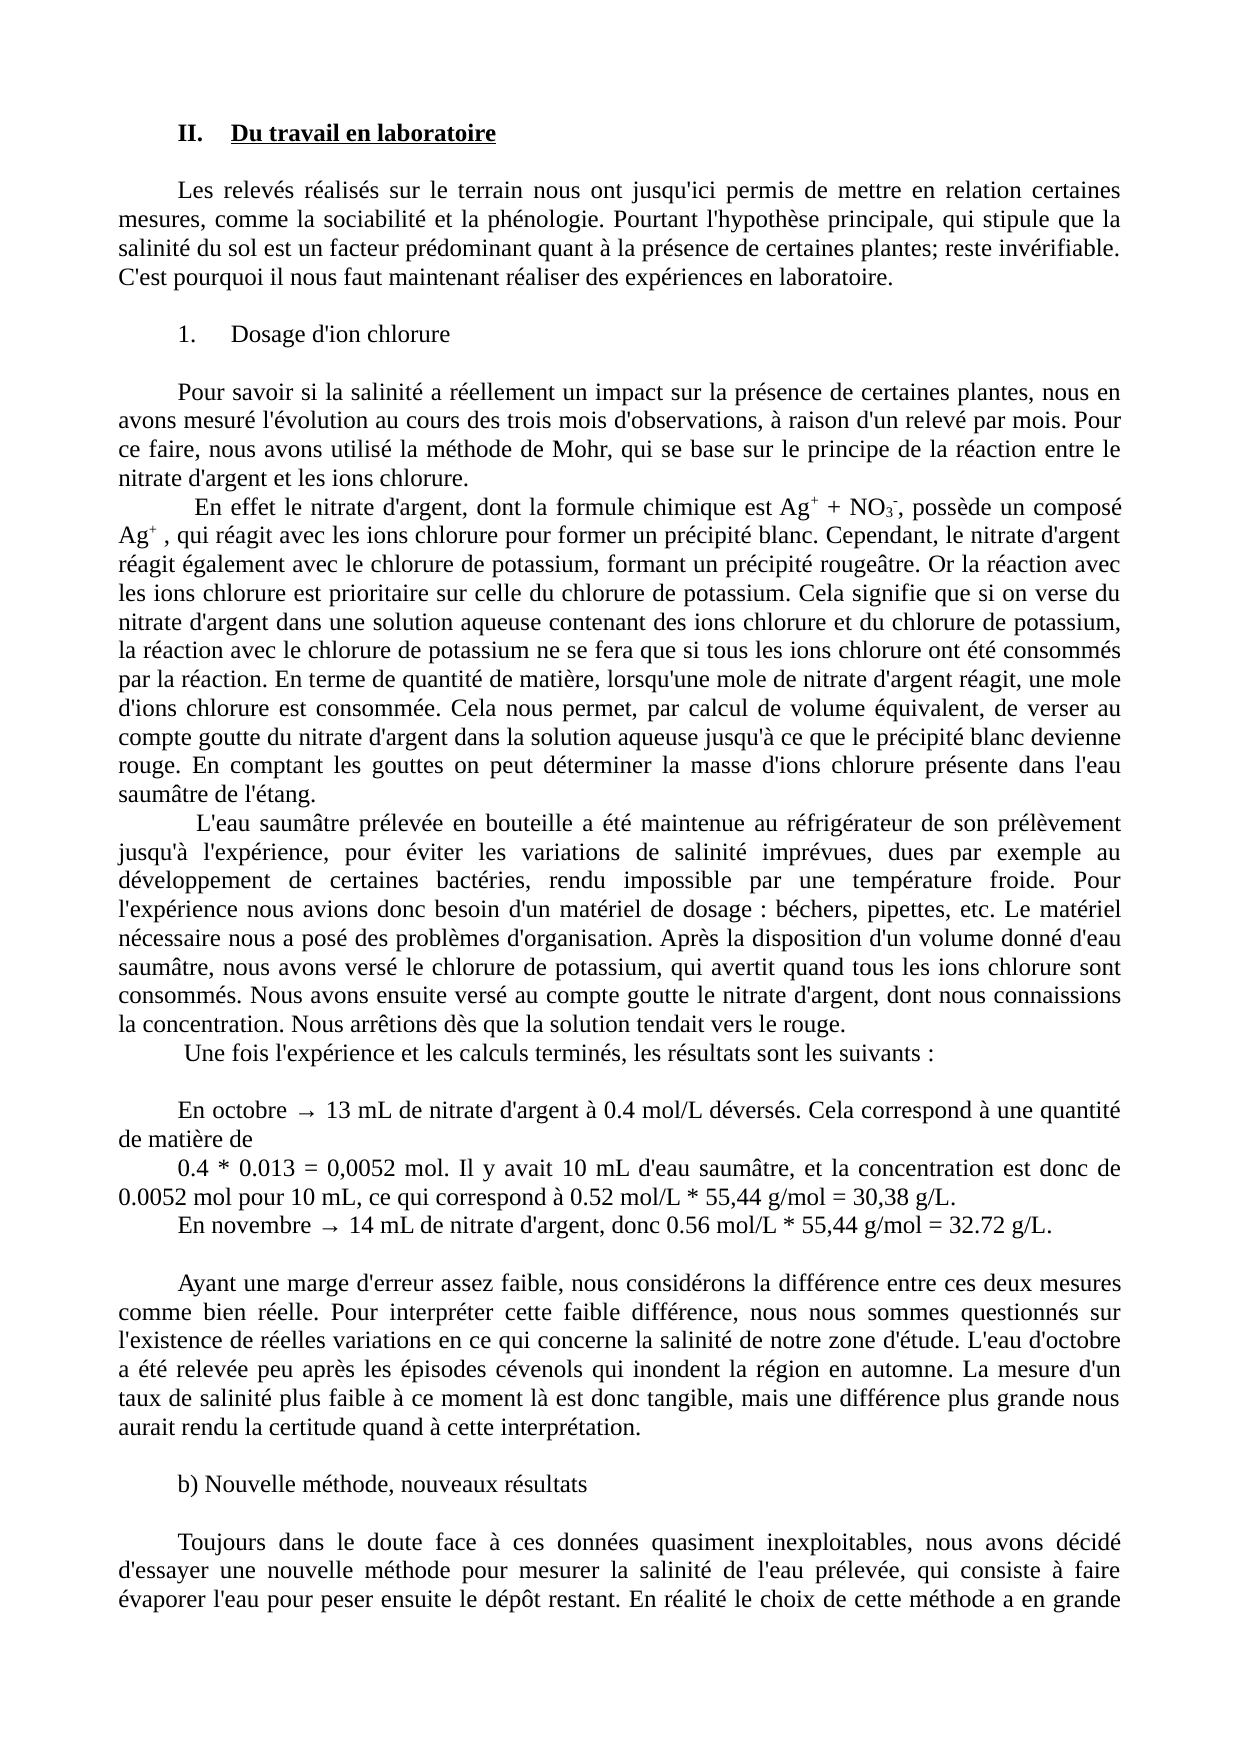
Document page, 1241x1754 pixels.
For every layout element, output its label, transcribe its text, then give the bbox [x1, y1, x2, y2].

text Toujours dans le doute face à ces données quasiment inexploitables, nous avons décidé d'essayer une nouvelle méthode pour mesurer la salinité de l'eau prélevée, qui consiste à faire évaporer l'eau pour peser ensuite le dépôt restant. En réalité le choix de cette méthode a en grande [118, 1527, 1122, 1613]
text En octobre → 13 mL de nitrate d'argent à 0.4 mol/L déversés. Cela correspond à une quantité de matière de [118, 1096, 1122, 1153]
text L'eau saumâtre prélevée en bouteille a été maintenue au réfrigérateur de son prélèvement jusqu'à l'expérience, pour éviter les variations de salinité imprévues, dues par exemple au développement de certaines bactéries, rendu impossible par une température froide. Pour l'expérience nous avions donc besoin d'un matériel de dosage : béchers, pipettes, etc. Le matériel nécessaire nous a posé des problèmes d'organisation. Après la disposition d'un volume donné d'eau saumâtre, nous avons versé le chlorure de potassium, qui avertit quand tous les ions chlorure sont consommés. Nous avons ensuite versé au compte goutte le nitrate d'argent, dont nous connaissions la concentration. Nous arrêtions dès que la solution tendait vers le rouge. [118, 808, 1122, 1038]
text Une fois l'expérience et les calculs terminés, les résultats sont les suivants : [118, 1038, 1122, 1067]
text 0.4 * 0.013 = 0,0052 mol. Il y avait 10 mL d'eau saumâtre, et la concentration est donc de 0.0052 mol pour 10 mL, ce qui correspond à 0.52 mol/L * 55,44 g/mol = 30,38 g/L. [118, 1153, 1122, 1211]
text b) Nouvelle méthode, nouveaux résultats [118, 1469, 1122, 1498]
text En effet le nitrate d'argent, dont la formule chimique est Ag+ + NO3-, possède un composé Ag+ , qui réagit avec les ions chlorure pour former un précipité blanc. Cependant, le nitrate d'argent réagit également avec le chlorure de potassium, formant un précipité rougeâtre. Or la réaction avec les ions chlorure est prioritaire sur celle du chlorure de potassium. Cela signifie que si on verse du nitrate d'argent dans une solution aqueuse contenant des ions chlorure et du chlorure de potassium, la réaction avec le chlorure de potassium ne se fera que si tous les ions chlorure ont été consommés par la réaction. En terme de quantité de matière, lorsqu'une mole de nitrate d'argent réagit, une mole d'ions chlorure est consommée. Cela nous permet, par calcul de volume équivalent, de verser au compte goutte du nitrate d'argent dans la solution aqueuse jusqu'à ce que le précipité blanc devienne rouge. En comptant les gouttes on peut déterminer la masse d'ions chlorure présente dans l'eau saumâtre de l'étang. [118, 492, 1122, 808]
text En novembre → 14 mL de nitrate d'argent, donc 0.56 mol/L * 55,44 g/mol = 32.72 g/L. [118, 1211, 1122, 1239]
list Dosage d'ion chlorure [118, 319, 1122, 348]
text Les relevés réalisés sur le terrain nous ont jusqu'ici permis de mettre en relation certaines mesures, comme la sociabilité et la phénologie. Pourtant l'hypothèse principale, qui stipule que la salinité du sol est un facteur prédominant quant à la présence de certaines plantes; reste invérifiable. C'est pourquoi il nous faut maintenant réaliser des expériences en laboratoire. [118, 176, 1122, 291]
list Du travail en laboratoire [118, 118, 1122, 147]
text Ayant une marge d'erreur assez faible, nous considérons la différence entre ces deux mesures comme bien réelle. Pour interpréter cette faible différence, nous nous sommes questionnés sur l'existence de réelles variations en ce qui concerne la salinité de notre zone d'étude. L'eau d'octobre a été relevée peu après les épisodes cévenols qui inondent la région en automne. La mesure d'un taux de salinité plus faible à ce moment là est donc tangible, mais une différence plus grande nous aurait rendu la certitude quand à cette interprétation. [118, 1268, 1122, 1441]
text Pour savoir si la salinité a réellement un impact sur la présence de certaines plantes, nous en avons mesuré l'évolution au cours des trois mois d'observations, à raison d'un relevé par mois. Pour ce faire, nous avons utilisé la méthode de Mohr, qui se base sur le principe de la réaction entre le nitrate d'argent et les ions chlorure. [118, 377, 1122, 492]
